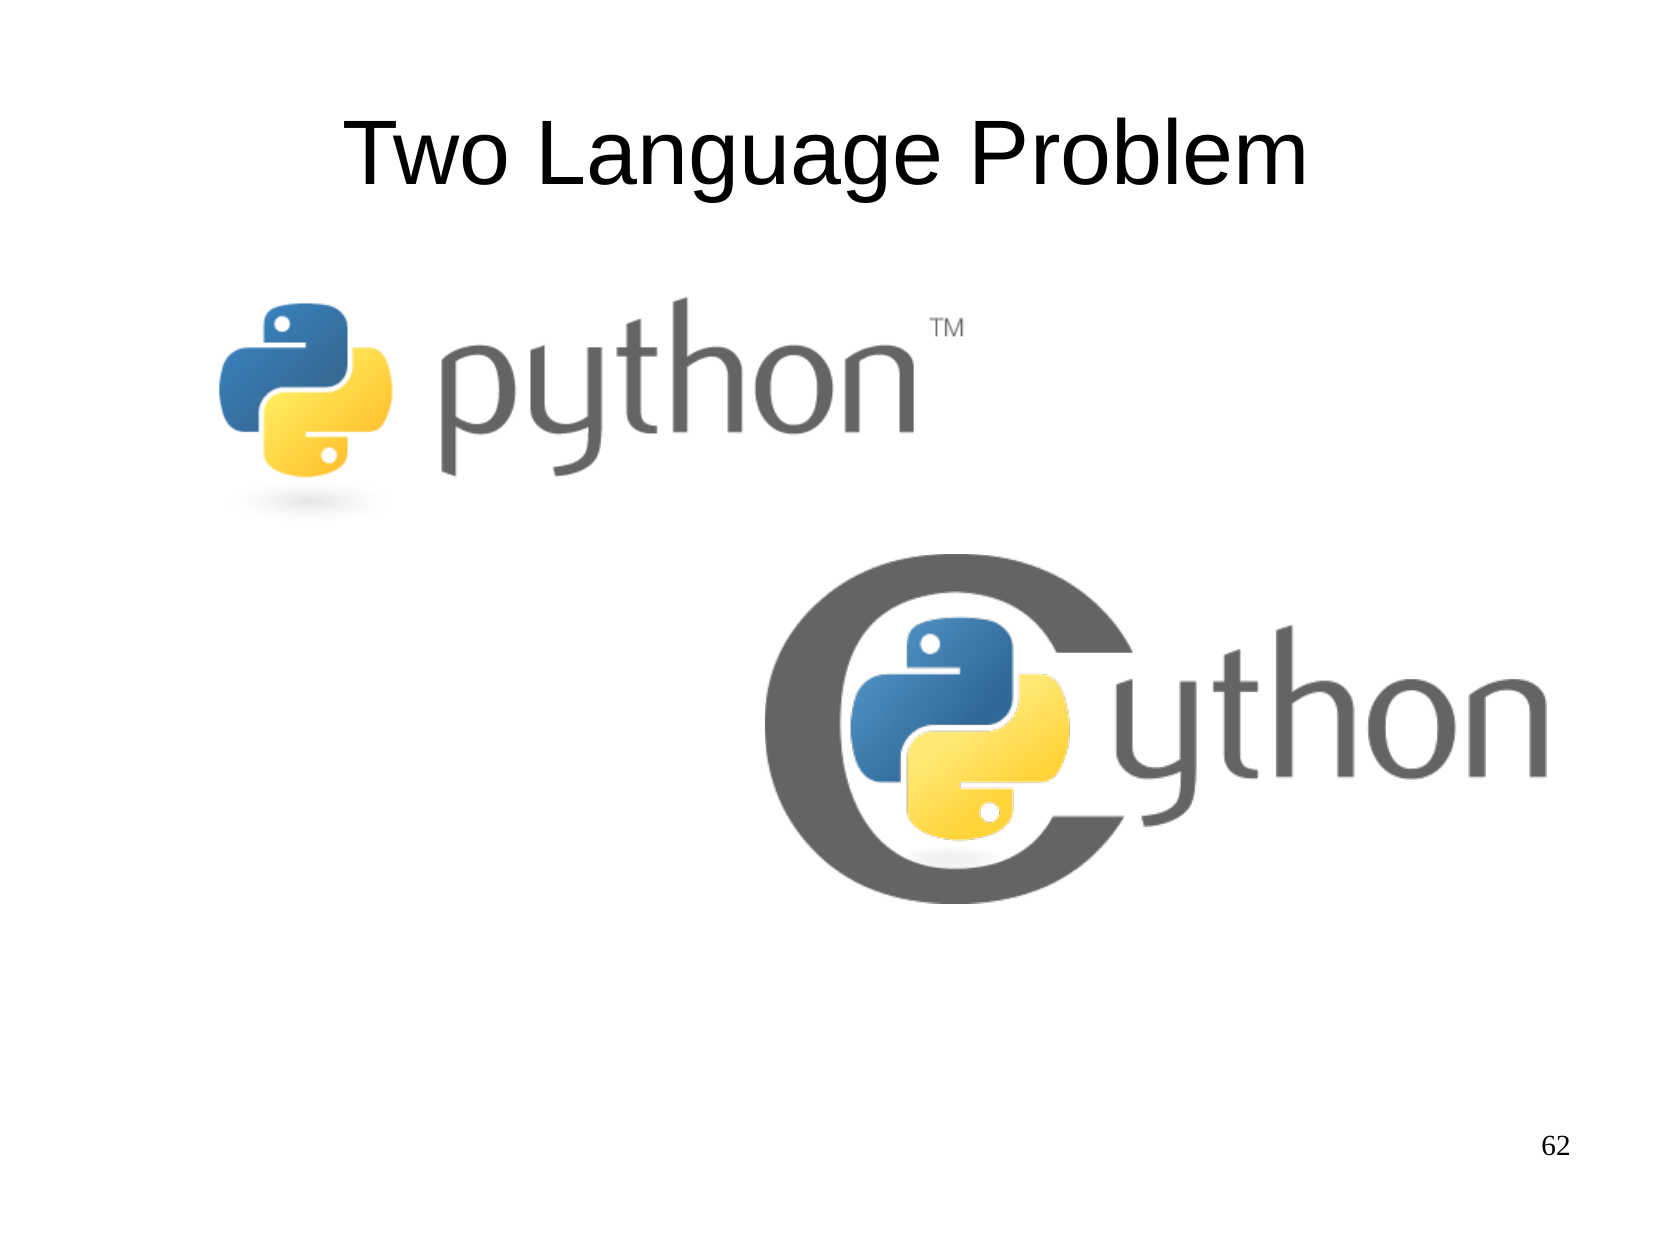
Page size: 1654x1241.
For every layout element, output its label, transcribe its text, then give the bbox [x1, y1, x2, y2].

picture [96, 252, 1547, 904]
title Two Language Problem [82, 49, 1571, 257]
